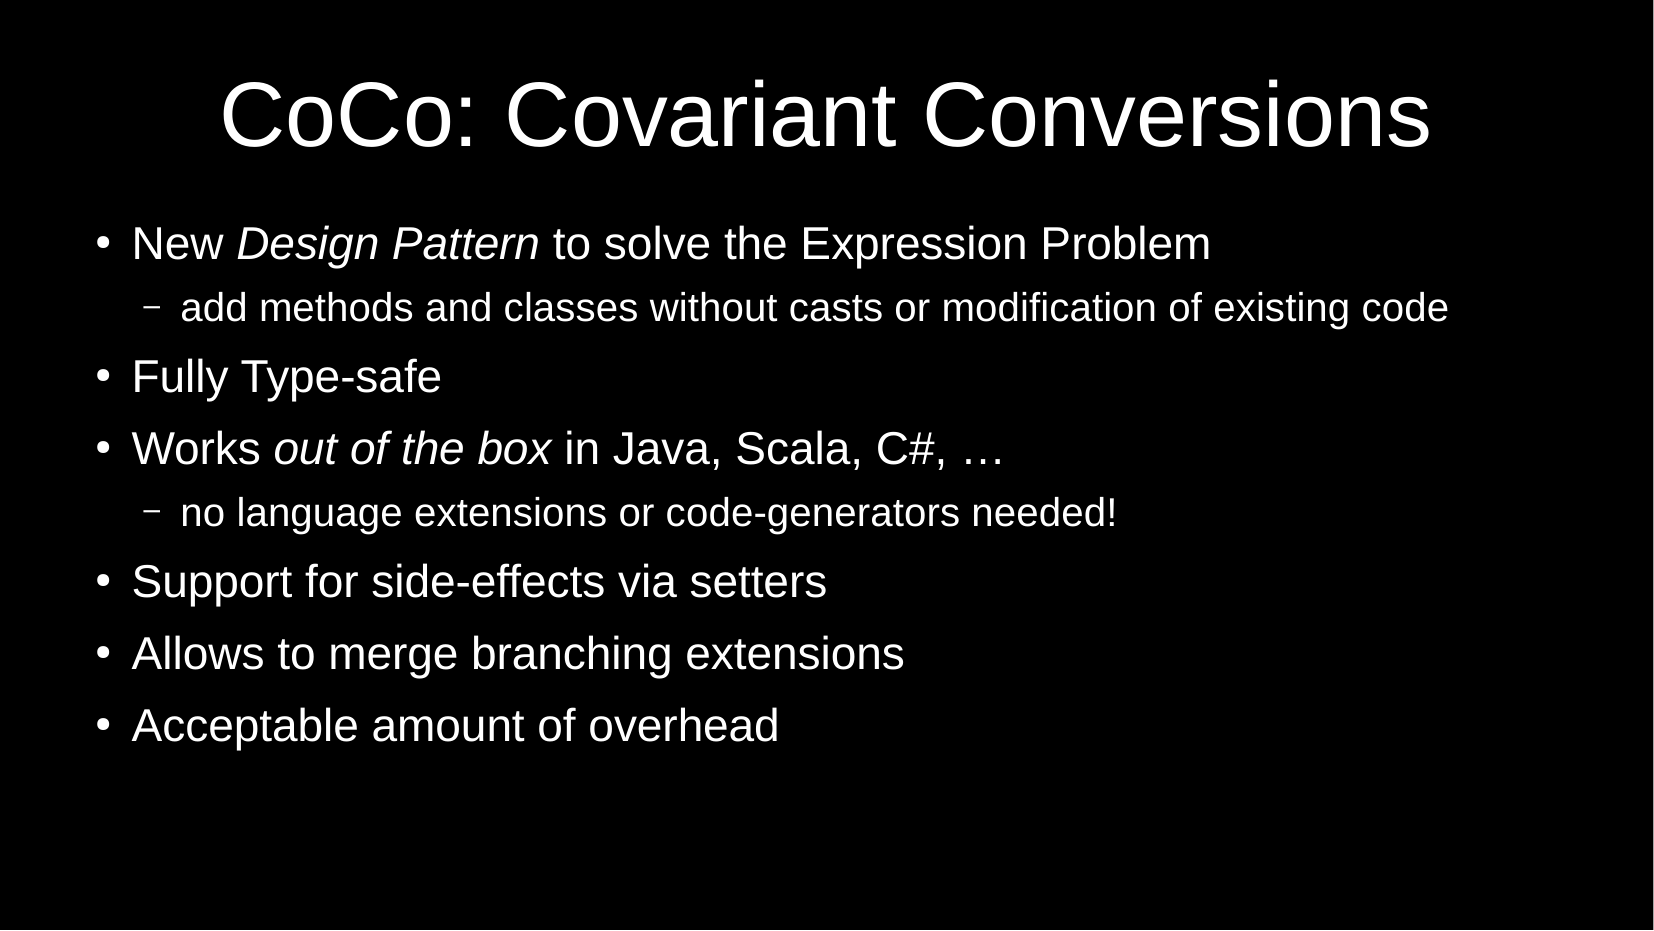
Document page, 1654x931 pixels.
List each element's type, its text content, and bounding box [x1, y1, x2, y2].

list New Design Pattern to solve the Expression Problem add methods and classes without casts or modification of existing code Fully Type-safe Works out of the box in Java, Scala, C#, … no language extensions or code-generators needed! Support for side-effects via setters Allows to merge branching extensions Acceptable amount of overhead [82, 217, 1571, 758]
title CoCo: Covariant Conversions [82, 37, 1571, 193]
